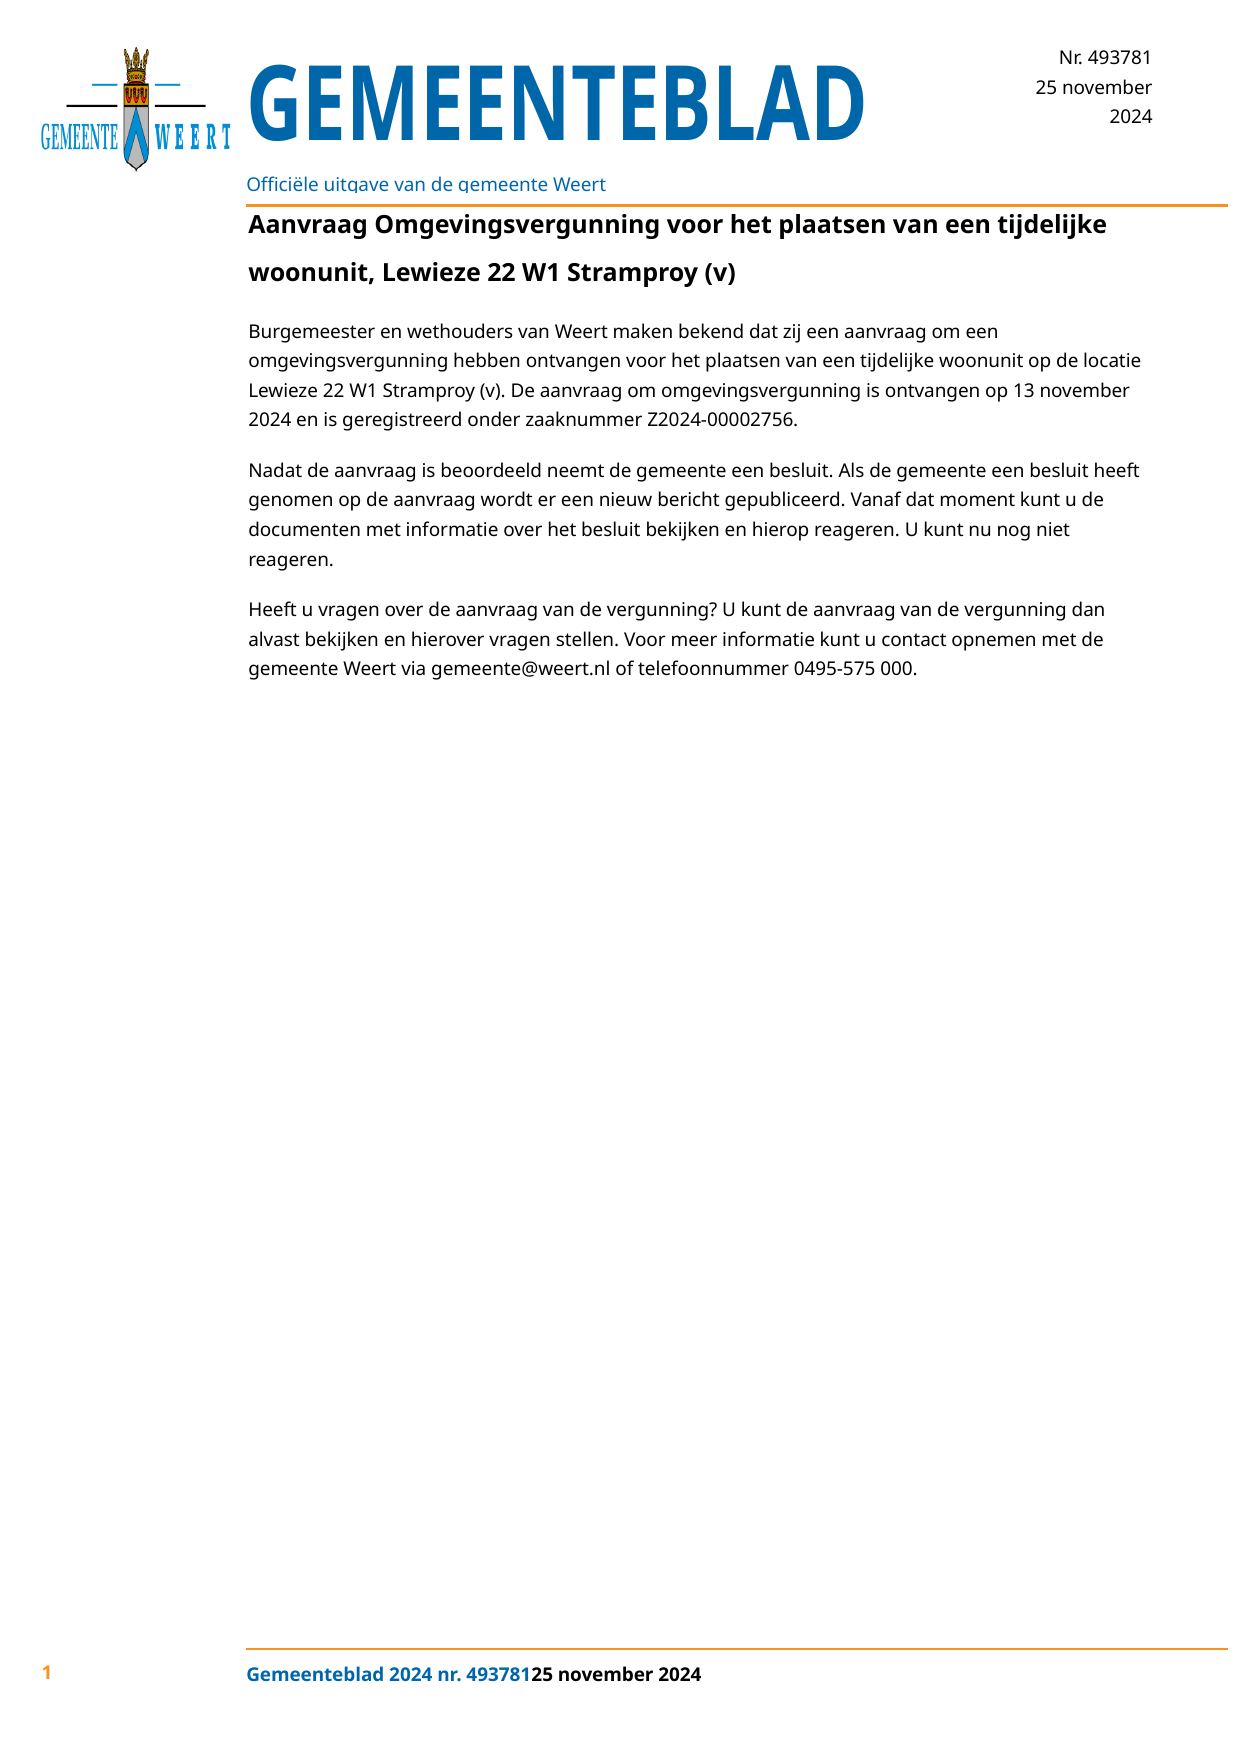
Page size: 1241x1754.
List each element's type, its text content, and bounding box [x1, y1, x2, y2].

text Burgemeester en wethouders van Weert maken bekend dat zij een aanvraag om een omgevingsvergunning hebben ontvangen voor het plaatsen van een tijdelijke woonunit op de locatie Lewieze 22 W1 Stramproy (v). De aanvraag om omgevingsvergunning is ontvangen op 13 november 2024 en is geregistreerd onder zaaknummer Z2024-00002756. [248, 318, 1152, 432]
text Heeft u vragen over de aanvraag van de vergunning? U kunt de aanvraag van de vergunning dan alvast bekijken en hierover vragen stellen. Voor meer informatie kunt u contact opnemen met de gemeente Weert via gemeente@weert.nl of telefoonnummer 0495-575 000. [248, 596, 1152, 681]
text Aanvraag Omgevingsvergunning voor het plaatsen van een tijdelijke woonunit, Lewieze 22 W1 Stramproy (v) [248, 207, 1152, 288]
picture [41, 47, 231, 172]
text Nadat de aanvraag is beoordeeld neemt de gemeente een besluit. Als de gemeente een besluit heeft genomen op de aanvraag wordt er een nieuw bericht gepubliceerd. Vanaf dat moment kunt u de documenten met informatie over het besluit bekijken en hierop reageren. U kunt nu nog niet reageren. [248, 457, 1152, 572]
